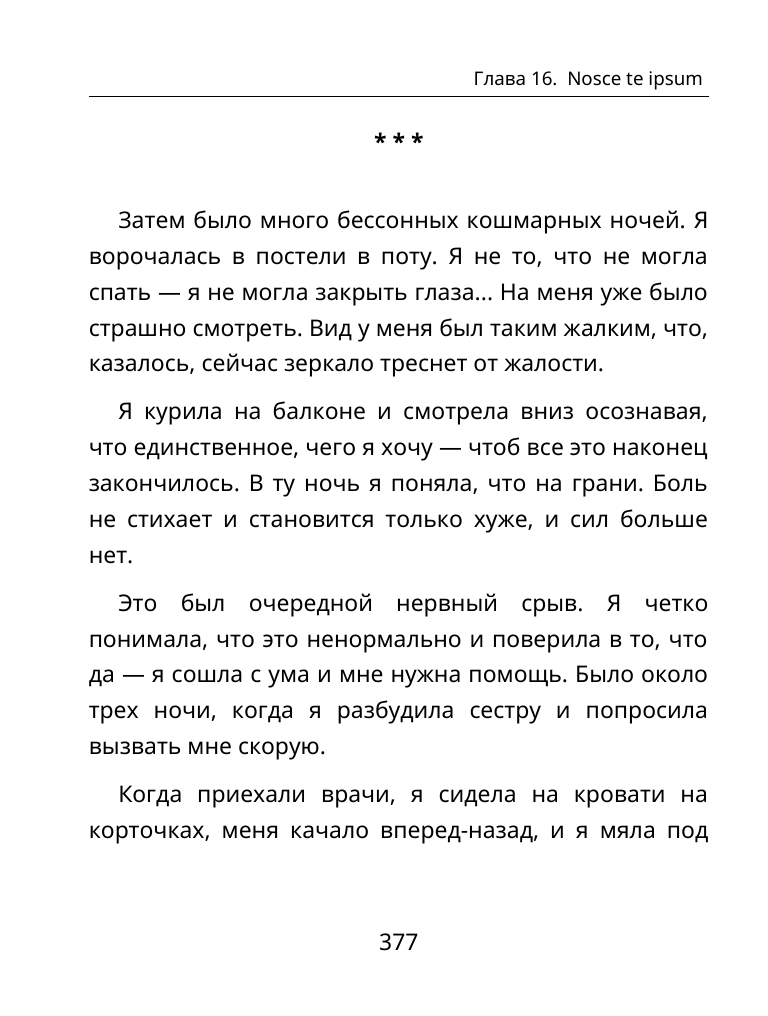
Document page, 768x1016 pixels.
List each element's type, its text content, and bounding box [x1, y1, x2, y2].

text Я курила на балконе и смотрела вниз осознавая, что единственное, чего я хочу — чтоб все это наконец закончилось. В ту ночь я поняла, что на грани. Боль не стихает и становится только хуже, и сил больше нет. [88, 395, 709, 570]
text Когда приехали врачи, я сидела на кровати на корточках, меня качало вперед-назад, и я мяла под [88, 778, 709, 845]
subtitle * * * [88, 126, 709, 157]
text Затем было много бессонных кошмарных ночей. Я ворочалась в постели в поту. Я не то, что не могла спать — я не могла закрыть глаза... На меня уже было страшно смотреть. Вид у меня был таким жалким, что, казалось, сейчас зеркало треснет от жалости. [88, 204, 709, 379]
text Это был очередной нервный срыв. Я четко понимала, что это ненормально и поверила в то, что да — я сошла с ума и мне нужна помощь. Было около трех ночи, когда я разбудила сестру и попросила вызвать мне скорую. [88, 587, 709, 762]
